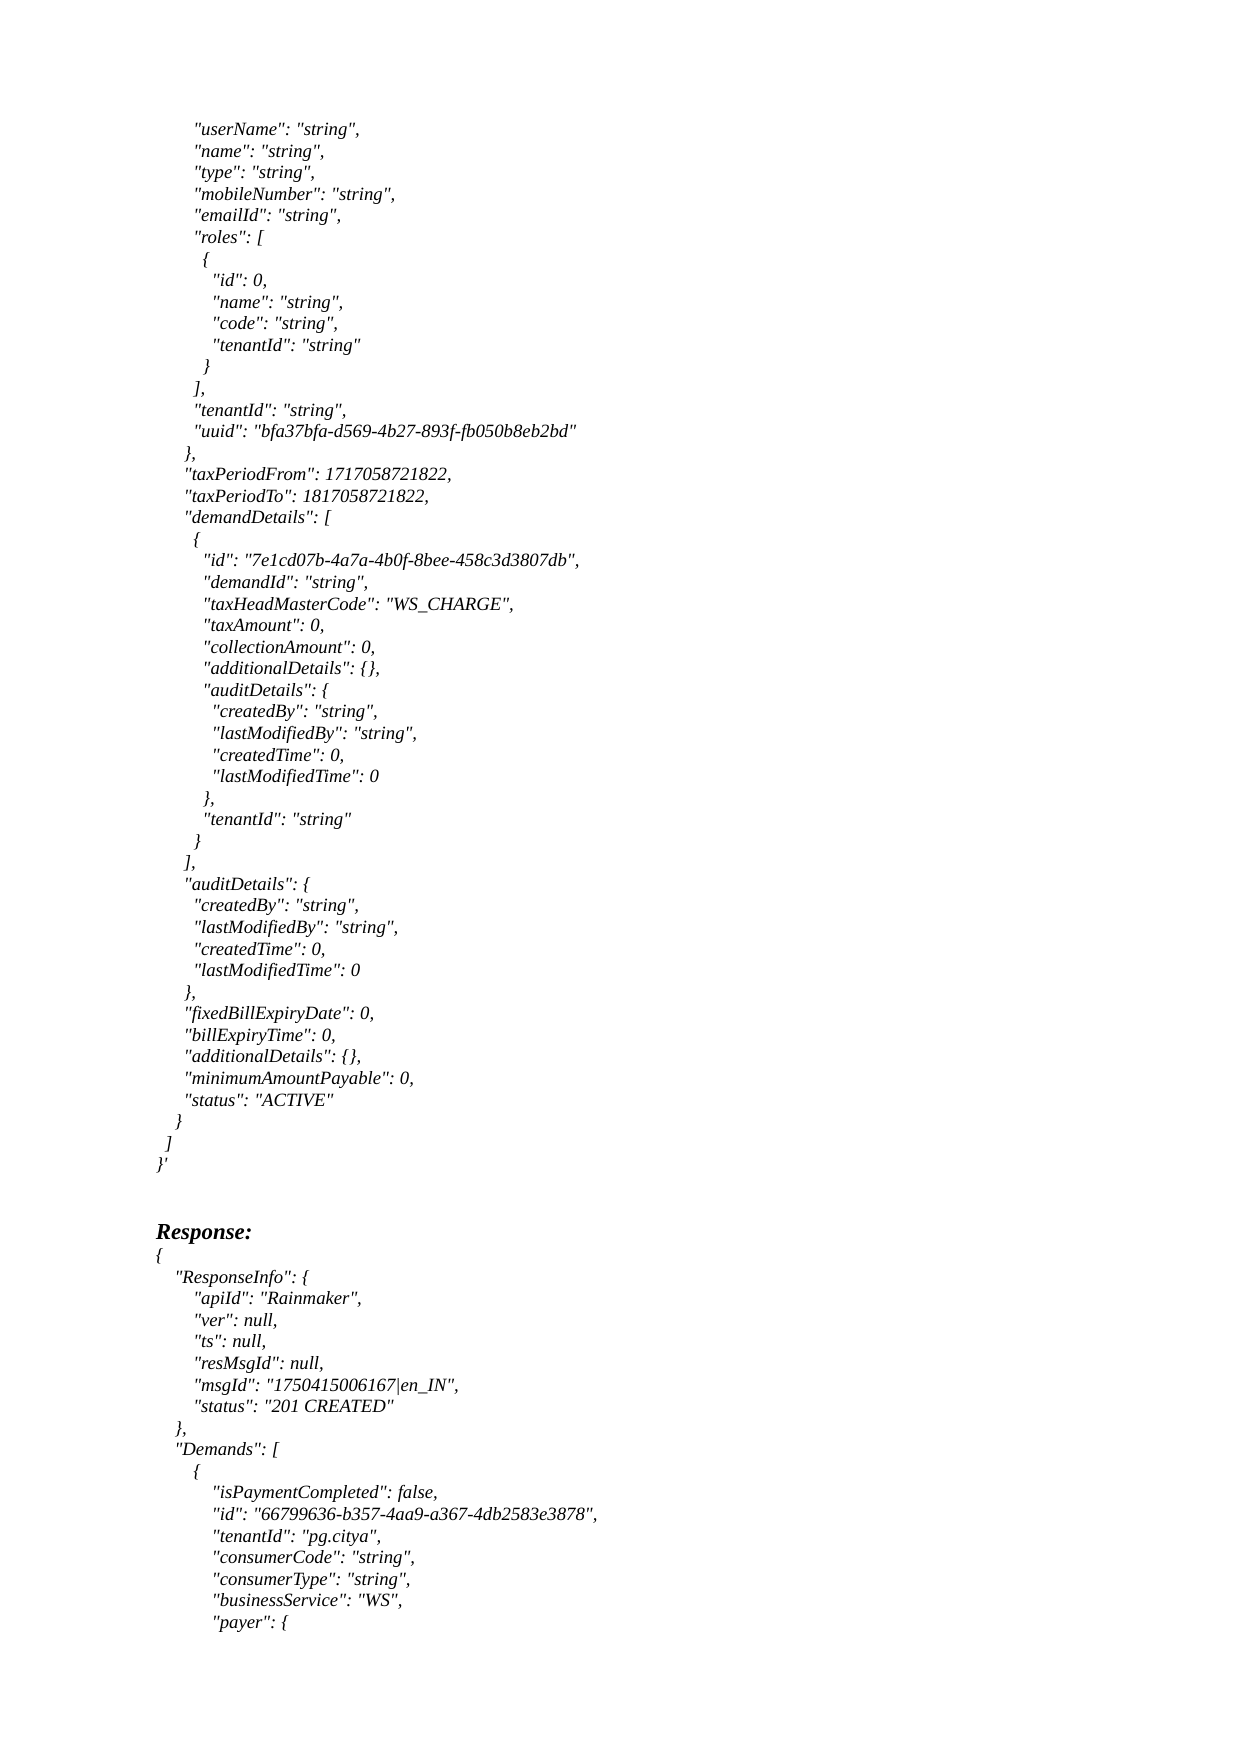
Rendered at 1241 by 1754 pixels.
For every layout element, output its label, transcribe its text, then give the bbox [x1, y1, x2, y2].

text "auditDetails": { [156, 873, 1122, 894]
text { [156, 1460, 1122, 1481]
text } [156, 355, 1122, 377]
text "collectionAmount": 0, [156, 636, 1122, 657]
text "type": "string", [156, 161, 1122, 183]
text "fixedBillExpiryDate": 0, [156, 1002, 1122, 1024]
text "id": "7e1cd07b-4a7a-4b0f-8bee-458c3d3807db", [156, 549, 1122, 571]
text "auditDetails": { [156, 679, 1122, 700]
text "lastModifiedBy": "string", [156, 916, 1122, 937]
text "lastModifiedTime": 0 [156, 959, 1122, 981]
text } [156, 830, 1122, 851]
text "tenantId": "string" [156, 808, 1122, 830]
text "tenantId": "string" [156, 334, 1122, 355]
text "consumerType": "string", [156, 1568, 1122, 1589]
text "taxPeriodTo": 1817058721822, [156, 485, 1122, 506]
text } [156, 1110, 1122, 1132]
text "taxHeadMasterCode": "WS_CHARGE", [156, 592, 1122, 614]
text "resMsgId": null, [156, 1352, 1122, 1373]
text }, [156, 442, 1122, 463]
text "createdTime": 0, [156, 937, 1122, 959]
text "taxPeriodFrom": 1717058721822, [156, 463, 1122, 485]
text "apiId": "Rainmaker", [156, 1287, 1122, 1309]
text }' [156, 1153, 1122, 1175]
text "taxAmount": 0, [156, 614, 1122, 636]
text { [156, 247, 1122, 269]
text "billExpiryTime": 0, [156, 1024, 1122, 1045]
text "createdBy": "string", [156, 700, 1122, 722]
text "additionalDetails": {}, [156, 657, 1122, 679]
text "msgId": "1750415006167|en_IN", [156, 1373, 1122, 1395]
text "Demands": [ [156, 1438, 1122, 1460]
text "createdBy": "string", [156, 894, 1122, 916]
text "demandDetails": [ [156, 506, 1122, 528]
text "consumerCode": "string", [156, 1546, 1122, 1568]
text "payer": { [156, 1611, 1122, 1632]
text "isPaymentCompleted": false, [156, 1481, 1122, 1503]
text "businessService": "WS", [156, 1589, 1122, 1611]
text { [156, 1244, 1122, 1266]
text "lastModifiedTime": 0 [156, 765, 1122, 787]
text Response: [156, 1218, 1122, 1244]
text "ts": null, [156, 1330, 1122, 1352]
text "additionalDetails": {}, [156, 1045, 1122, 1067]
text "tenantId": "string", [156, 398, 1122, 420]
text "name": "string", [156, 140, 1122, 161]
text }, [156, 787, 1122, 808]
text "minimumAmountPayable": 0, [156, 1067, 1122, 1088]
text "userName": "string", [156, 118, 1122, 140]
text "lastModifiedBy": "string", [156, 722, 1122, 743]
text "emailId": "string", [156, 204, 1122, 226]
text "id": "66799636-b357-4aa9-a367-4db2583e3878", [156, 1503, 1122, 1524]
text "demandId": "string", [156, 571, 1122, 592]
text "mobileNumber": "string", [156, 183, 1122, 204]
text "status": "201 CREATED" [156, 1395, 1122, 1417]
text "ResponseInfo": { [156, 1266, 1122, 1287]
text ] [156, 1132, 1122, 1153]
text "tenantId": "pg.citya", [156, 1524, 1122, 1546]
text "ver": null, [156, 1309, 1122, 1330]
text "name": "string", [156, 291, 1122, 312]
text "createdTime": 0, [156, 743, 1122, 765]
text ], [156, 851, 1122, 873]
text "uuid": "bfa37bfa-d569-4b27-893f-fb050b8eb2bd" [156, 420, 1122, 442]
text }, [156, 981, 1122, 1002]
text }, [156, 1417, 1122, 1438]
text "status": "ACTIVE" [156, 1088, 1122, 1110]
text { [156, 528, 1122, 549]
text "roles": [ [156, 226, 1122, 247]
text ], [156, 377, 1122, 398]
text "id": 0, [156, 269, 1122, 291]
text "code": "string", [156, 312, 1122, 334]
